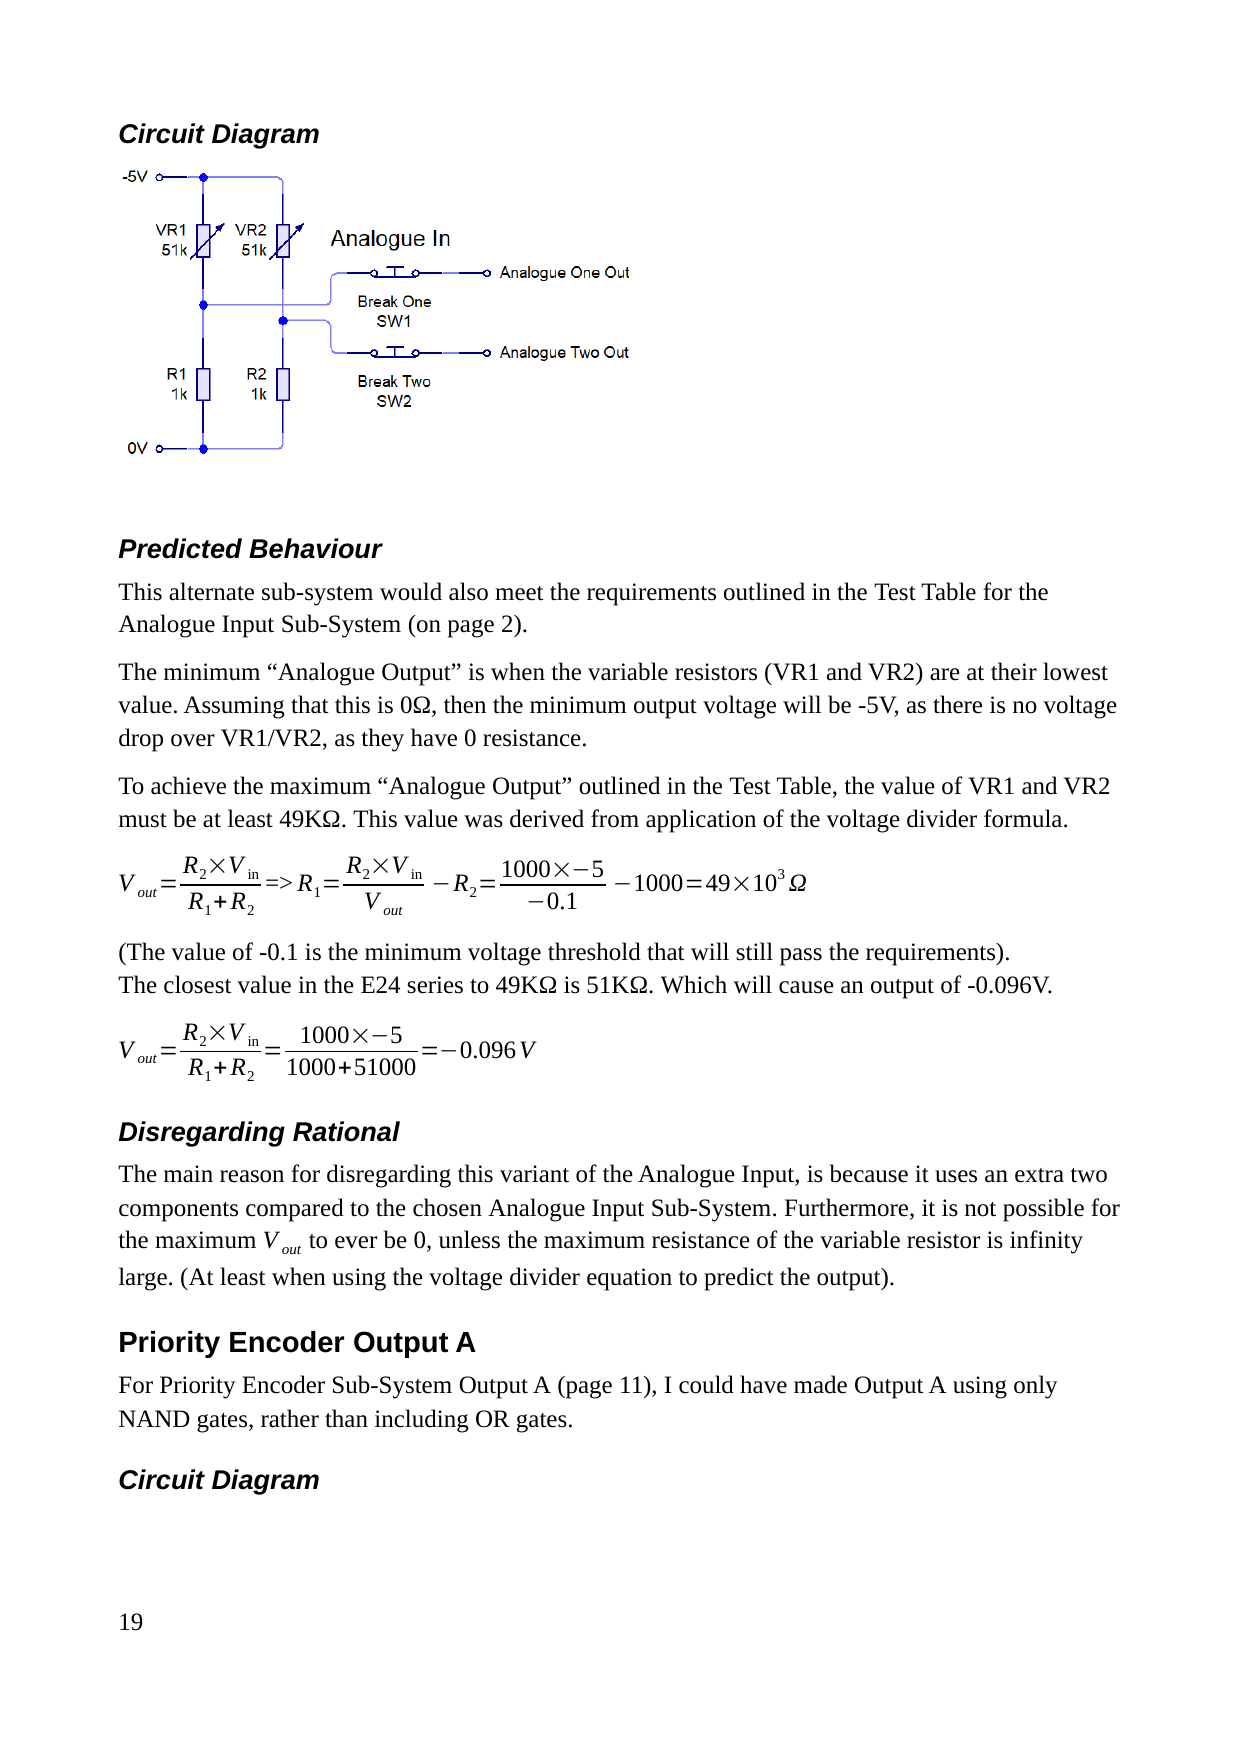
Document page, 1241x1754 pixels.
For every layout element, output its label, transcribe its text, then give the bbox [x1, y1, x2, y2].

text This alternate sub-system would also meet the requirements outlined in the Test Table for the Analogue Input Sub-System (on page 2). [118, 577, 1122, 638]
subtitle Predicted Behaviour [118, 533, 1122, 564]
subtitle Disregarding Rational [118, 1116, 1122, 1147]
text The minimum “Analogue Output” is when the variable resistors (VR1 and VR2) are at their lowest value. Assuming that this is 0Ω, then the minimum output voltage will be -5V, as there is no voltage drop over VR1/VR2, as they have 0 resistance. [118, 657, 1122, 752]
subtitle Circuit Diagram [118, 118, 1122, 149]
text The main reason for disregarding this variant of the Analogue Input, is because it uses an extra two components compared to the chosen Analogue Input Sub-System. Furthermore, it is not possible for the maximum to ever be 0, unless the maximum resistance of the variable resistor is infinity large. (At least when using the voltage divider equation to predict the output). [118, 1159, 1122, 1291]
text For Priority Encoder Sub-System Output A (page 12), I could have made Output A using only NAND gates, rather than including OR gates. [118, 1371, 1122, 1432]
text (The value of -0.1 is the minimum voltage threshold that will still pass the requirements). The closest value in the E24 series to 49KΩ is 51KΩ. Which will cause an output of -0.096V. [118, 937, 1122, 999]
text To achieve the maximum “Analogue Output” outlined in the Test Table, the value of VR1 and VR2 must be at least 49KΩ. This value was derived from application of the voltage divider formula. [118, 771, 1122, 833]
subtitle Circuit Diagram [118, 1464, 1122, 1495]
subtitle Priority Encoder Output A [118, 1324, 1122, 1358]
picture [118, 161, 638, 469]
